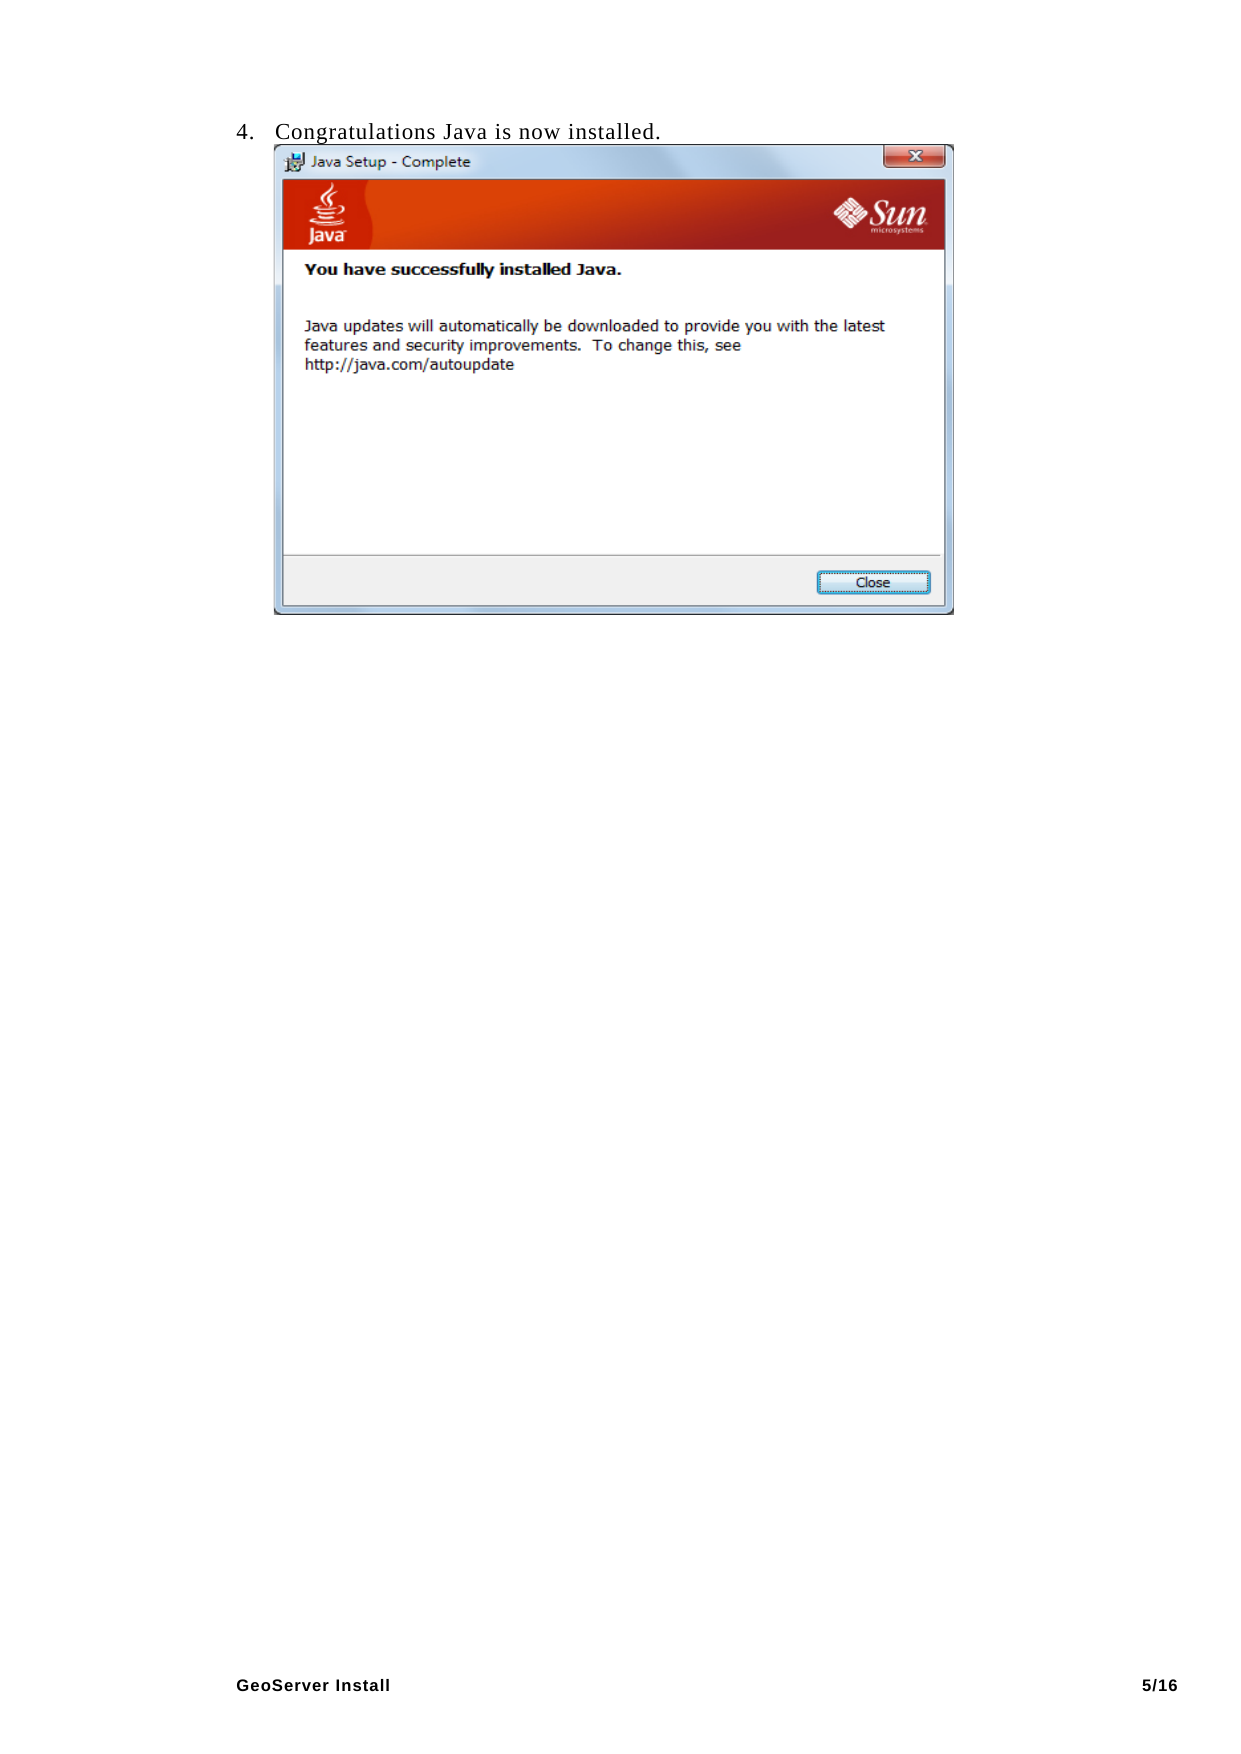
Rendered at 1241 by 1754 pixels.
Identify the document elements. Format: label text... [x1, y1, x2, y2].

list Congratulations Java is now installed. [236, 118, 1181, 144]
picture [273, 144, 954, 615]
